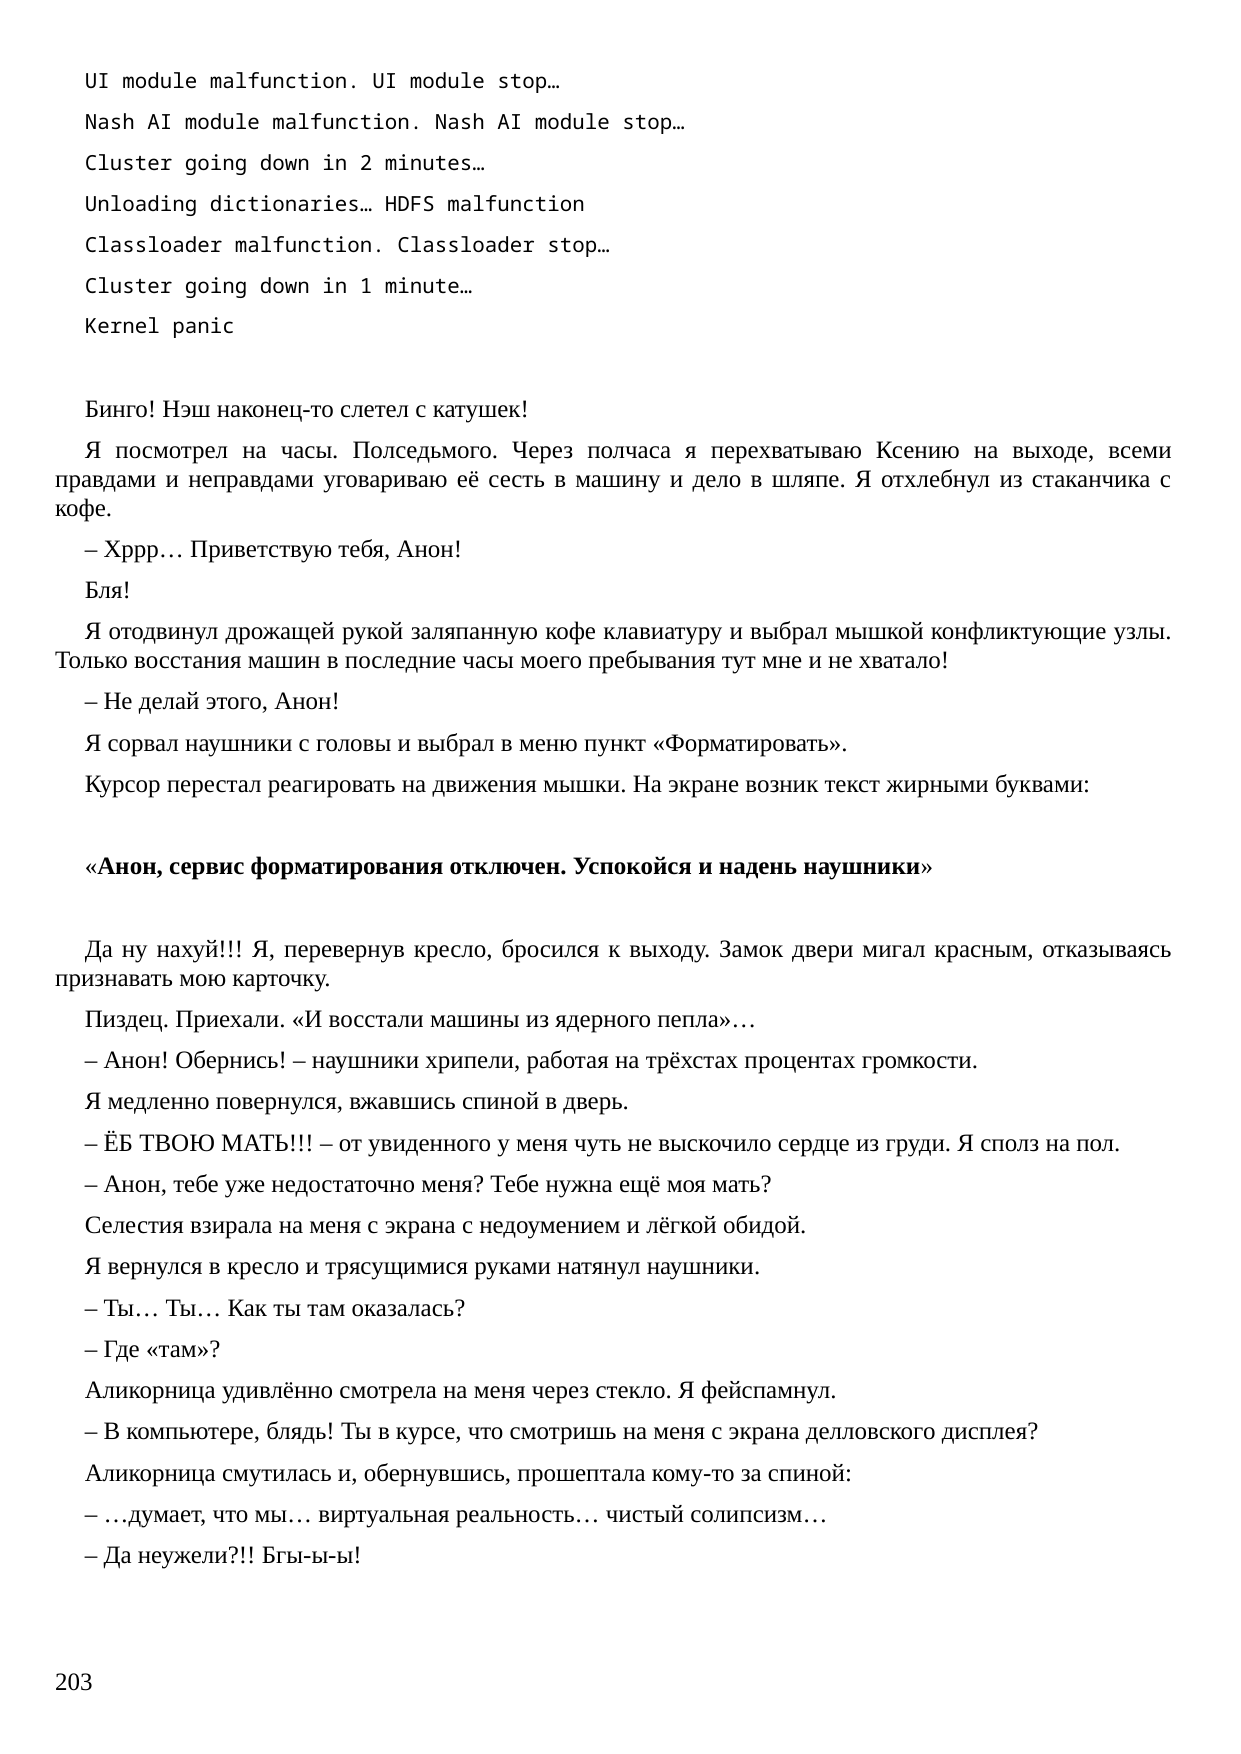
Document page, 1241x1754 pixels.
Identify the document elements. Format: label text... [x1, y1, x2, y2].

text Я отодвинул дрожащей рукой заляпанную кофе клавиатуру и выбрал мышкой конфликтующие узлы. Только восстания машин в последние часы моего пребывания тут мне и не хватало! [55, 616, 1173, 674]
text Я медленно повернулся, вжавшись спиной в дверь. [55, 1086, 1173, 1115]
text «Анон, сервис форматирования отключен. Успокойся и надень наушники» [55, 851, 1173, 880]
text – Где «там»? [55, 1334, 1173, 1363]
text – Да неужели?!! Бгы-ы-ы! [55, 1540, 1173, 1569]
text – ЁБ ТВОЮ МАТЬ!!! – от увиденного у меня чуть не выскочило сердце из груди. Я сполз на пол. [55, 1128, 1173, 1156]
text Cluster going down in 2 minutes… [55, 148, 1173, 176]
text – …думает, что мы… виртуальная реальность… чистый солипсизм… [55, 1499, 1173, 1528]
text UI module malfunction. UI module stop… [55, 66, 1173, 94]
text – В компьютере, блядь! Ты в курсе, что смотришь на меня с экрана делловского дисплея? [55, 1416, 1173, 1445]
text Unloading dictionaries… HDFS malfunction [55, 189, 1173, 217]
text Селестия взирала на меня с экрана с недоумением и лёгкой обидой. [55, 1210, 1173, 1239]
text Бинго! Нэш наконец-то слетел с катушек! [55, 394, 1173, 423]
text Курсор перестал реагировать на движения мышки. На экране возник текст жирными буквами: [55, 769, 1173, 798]
text Да ну нахуй!!! Я, перевернув кресло, бросился к выходу. Замок двери мигал красным, отказываясь признавать мою карточку. [55, 934, 1173, 991]
text Бля! [55, 575, 1173, 604]
text Пиздец. Приехали. «И восстали машины из ядерного пепла»… [55, 1004, 1173, 1033]
text – Ты… Ты… Как ты там оказалась? [55, 1293, 1173, 1321]
text Я посмотрел на часы. Полседьмого. Через полчаса я перехватываю Ксению на выходе, всеми правдами и неправдами уговариваю её сесть в машину и дело в шляпе. Я отхлебнул из стаканчика с кофе. [55, 435, 1173, 521]
text – Анон! Обернись! – наушники хрипели, работая на трёхстах процентах громкости. [55, 1045, 1173, 1074]
text Nash AI module malfunction. Nash AI module stop… [55, 107, 1173, 135]
text – Хррр… Приветствую тебя, Анон! [55, 534, 1173, 563]
text Classloader malfunction. Classloader stop… [55, 230, 1173, 258]
text – Анон, тебе уже недостаточно меня? Тебе нужна ещё моя мать? [55, 1169, 1173, 1198]
text Аликорница смутилась и, обернувшись, прошептала кому-то за спиной: [55, 1458, 1173, 1486]
text – Не делай этого, Анон! [55, 686, 1173, 715]
text Kernel panic [55, 312, 1173, 340]
text Аликорница удивлённо смотрела на меня через стекло. Я фейспамнул. [55, 1375, 1173, 1404]
text Я вернулся в кресло и трясущимися руками натянул наушники. [55, 1251, 1173, 1280]
text Cluster going down in 1 minute… [55, 271, 1173, 299]
text Я сорвал наушники с головы и выбрал в меню пункт «Форматировать». [55, 728, 1173, 756]
